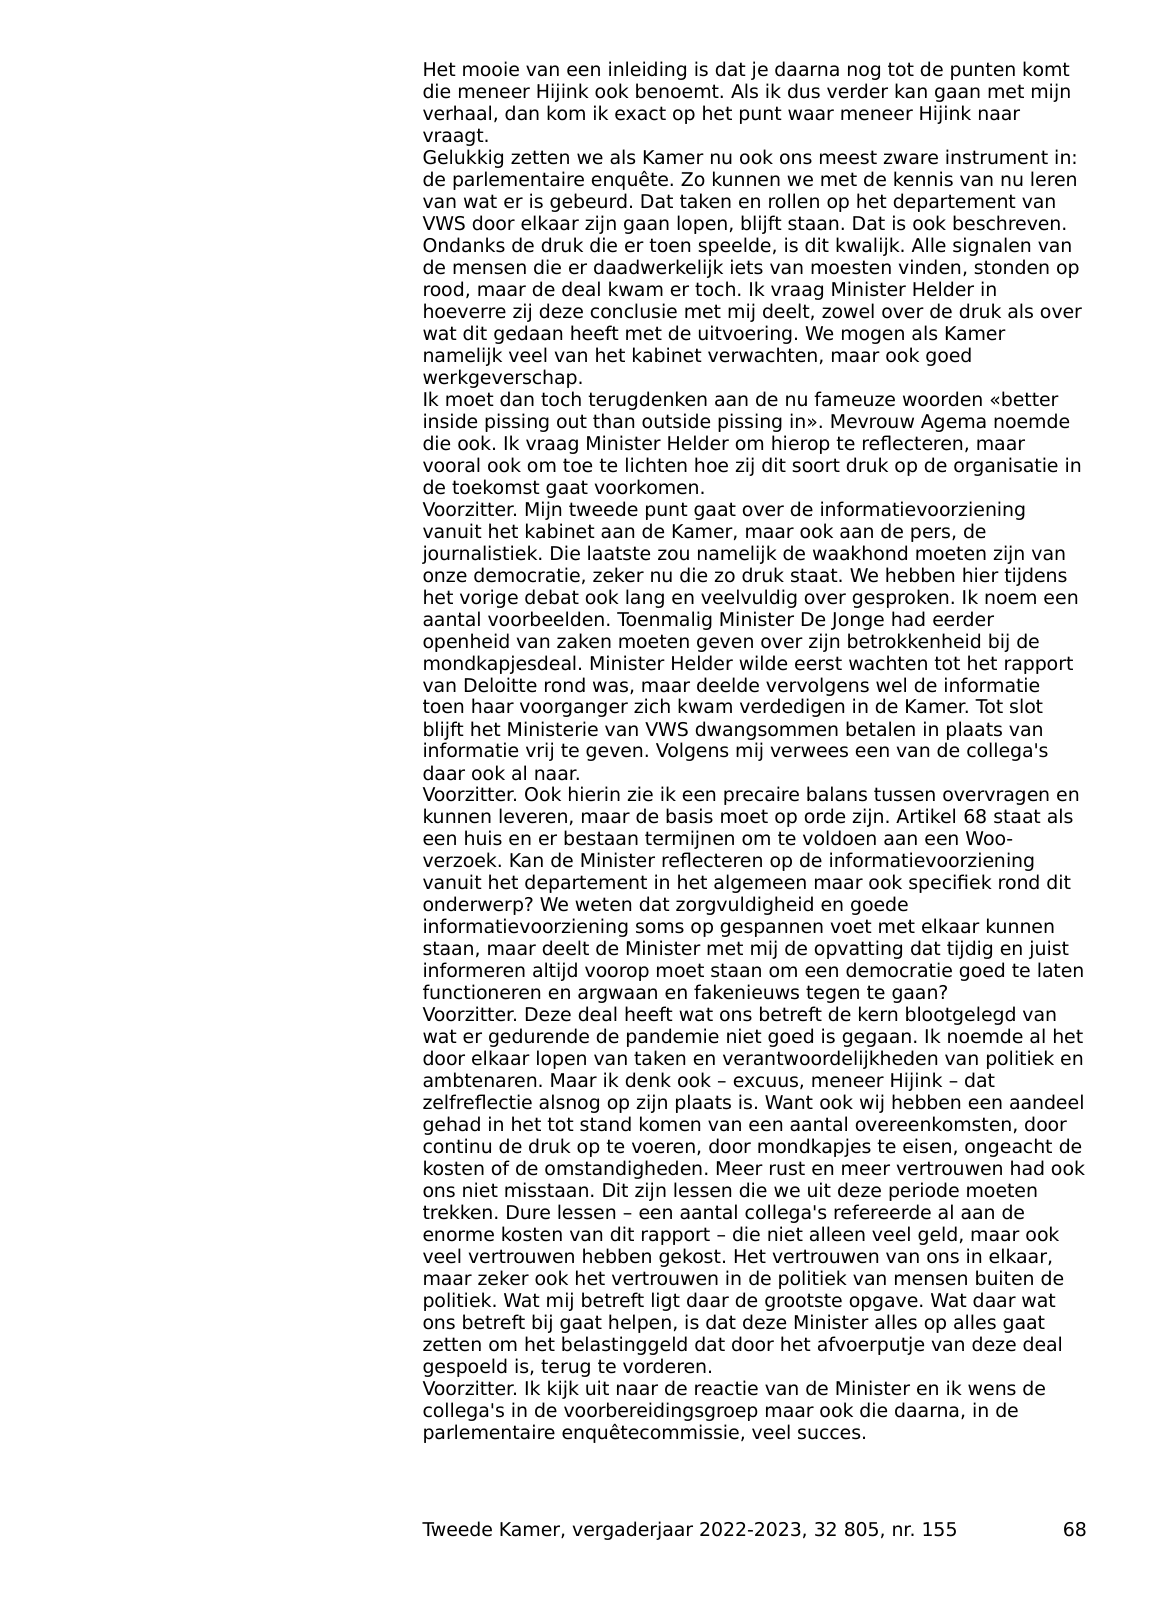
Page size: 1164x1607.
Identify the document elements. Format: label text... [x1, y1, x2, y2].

text Gelukkig zetten we als Kamer nu ook ons meest zware instrument in: de parlementaire enquête. Zo kunnen we met de kennis van nu leren van wat er is gebeurd. Dat taken en rollen op het departement van VWS door elkaar zijn gaan lopen, blijft staan. Dat is ook beschreven. Ondanks de druk die er toen speelde, is dit kwalijk. Alle signalen van de mensen die er daadwerkelijk iets van moesten vinden, stonden op rood, maar de deal kwam er toch. Ik vraag Minister Helder in hoeverre zij deze conclusie met mij deelt, zowel over de druk als over wat dit gedaan heeft met de uitvoering. We mogen als Kamer namelijk veel van het kabinet verwachten, maar ook goed werkgeverschap. [422, 147, 1087, 389]
text Voorzitter. Ik kijk uit naar de reactie van de Minister en ik wens de collega's in de voorbereidingsgroep maar ook die daarna, in de parlementaire enquêtecommissie, veel succes. [422, 1378, 1087, 1444]
text Het mooie van een inleiding is dat je daarna nog tot de punten komt die meneer Hijink ook benoemt. Als ik dus verder kan gaan met mijn verhaal, dan kom ik exact op het punt waar meneer Hijink naar vraagt. [422, 59, 1087, 147]
text Voorzitter. Mijn tweede punt gaat over de informatievoorziening vanuit het kabinet aan de Kamer, maar ook aan de pers, de journalistiek. Die laatste zou namelijk de waakhond moeten zijn van onze democratie, zeker nu die zo druk staat. We hebben hier tijdens het vorige debat ook lang en veelvuldig over gesproken. Ik noem een aantal voorbeelden. Toenmalig Minister De Jonge had eerder openheid van zaken moeten geven over zijn betrokkenheid bij de mondkapjesdeal. Minister Helder wilde eerst wachten tot het rapport van Deloitte rond was, maar deelde vervolgens wel de informatie toen haar voorganger zich kwam verdedigen in de Kamer. Tot slot blijft het Ministerie van VWS dwangsommen betalen in plaats van informatie vrij te geven. Volgens mij verwees een van de collega's daar ook al naar. [422, 499, 1087, 784]
text Ik moet dan toch terugdenken aan de nu fameuze woorden «better inside pissing out than outside pissing in». Mevrouw Agema noemde die ook. Ik vraag Minister Helder om hierop te reflecteren, maar vooral ook om toe te lichten hoe zij dit soort druk op de organisatie in de toekomst gaat voorkomen. [422, 389, 1087, 499]
text Voorzitter. Deze deal heeft wat ons betreft de kern blootgelegd van wat er gedurende de pandemie niet goed is gegaan. Ik noemde al het door elkaar lopen van taken en verantwoordelijkheden van politiek en ambtenaren. Maar ik denk ook – excuus, meneer Hijink – dat zelfreflectie alsnog op zijn plaats is. Want ook wij hebben een aandeel gehad in het tot stand komen van een aantal overeenkomsten, door continu de druk op te voeren, door mondkapjes te eisen, ongeacht de kosten of de omstandigheden. Meer rust en meer vertrouwen had ook ons niet misstaan. Dit zijn lessen die we uit deze periode moeten trekken. Dure lessen – een aantal collega's refereerde al aan de enorme kosten van dit rapport – die niet alleen veel geld, maar ook veel vertrouwen hebben gekost. Het vertrouwen van ons in elkaar, maar zeker ook het vertrouwen in de politiek van mensen buiten de politiek. Wat mij betreft ligt daar de grootste opgave. Wat daar wat ons betreft bij gaat helpen, is dat deze Minister alles op alles gaat zetten om het belastinggeld dat door het afvoerputje van deze deal gespoeld is, terug te vorderen. [422, 1004, 1087, 1378]
text Voorzitter. Ook hierin zie ik een precaire balans tussen overvragen en kunnen leveren, maar de basis moet op orde zijn. Artikel 68 staat als een huis en er bestaan termijnen om te voldoen aan een Woo-verzoek. Kan de Minister reflecteren op de informatievoorziening vanuit het departement in het algemeen maar ook specifiek rond dit onderwerp? We weten dat zorgvuldigheid en goede informatievoorziening soms op gespannen voet met elkaar kunnen staan, maar deelt de Minister met mij de opvatting dat tijdig en juist informeren altijd voorop moet staan om een democratie goed te laten functioneren en argwaan en fakenieuws tegen te gaan? [422, 784, 1087, 1004]
